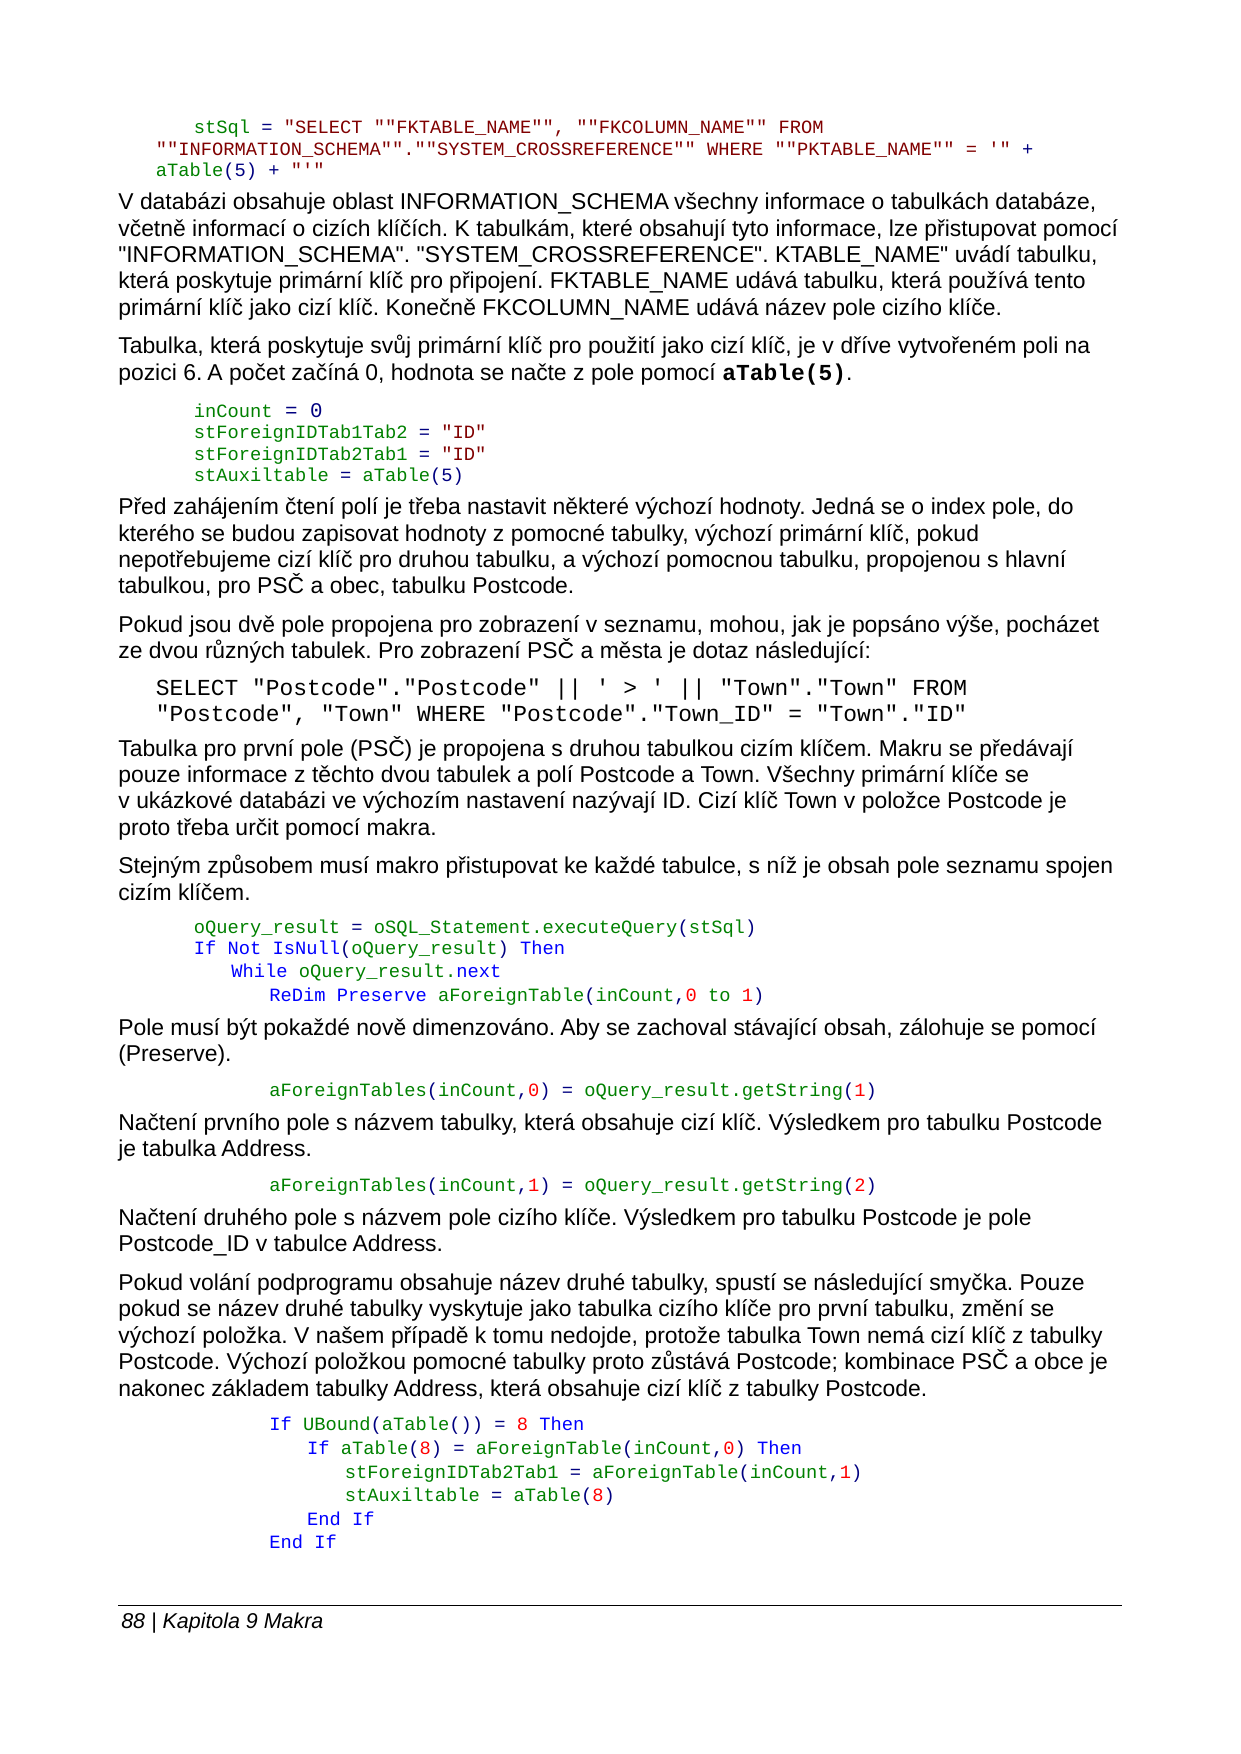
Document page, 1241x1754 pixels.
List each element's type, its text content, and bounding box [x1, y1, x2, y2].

text aForeignTables(inCount,0) = oQuery_result.getString(1) [156, 1079, 1122, 1102]
text oQuery_result = oSQL_Statement.executeQuery(stSql) [156, 918, 1122, 939]
text stForeignIDTab2Tab1 = "ID" [156, 444, 1122, 466]
text While oQuery_result.next [156, 960, 1122, 984]
text V databázi obsahuje oblast INFORMATION_SCHEMA všechny informace o tabulkách databáze, včetně informací o cizích klíčích. K tabulkám, které obsahují tyto informace, lze přistupovat pomocí "INFORMATION_SCHEMA". "SYSTEM_CROSSREFERENCE". KTABLE_NAME" uvádí tabulku, která poskytuje primární klíč pro připojení. FKTABLE_NAME udává tabulku, která používá tento primární klíč jako cizí klíč. Konečně FKCOLUMN_NAME udává název pole cizího klíče. [118, 188, 1122, 320]
text Pokud jsou dvě pole propojena pro zobrazení v seznamu, mohou, jak je popsáno výše, pocházet ze dvou různých tabulek. Pro zobrazení PSČ a města je dotaz následující: [118, 611, 1122, 664]
text stSql = "SELECT ""FKTABLE_NAME"", ""FKCOLUMN_NAME"" FROM ""INFORMATION_SCHEMA"".""SYSTEM_CROSSREFERENCE"" WHERE ""PKTABLE_NAME"" = '" + aTable(5) + "'" [156, 118, 1122, 182]
text Tabulka pro první pole (PSČ) je propojena s druhou tabulkou cizím klíčem. Makru se předávají pouze informace z těchto dvou tabulek a polí Postcode a Town. Všechny primární klíče se v ukázkové databázi ve výchozím nastavení nazývají ID. Cizí klíč Town v položce Postcode je proto třeba určit pomocí makra. [118, 734, 1122, 840]
text End If [156, 1508, 1122, 1532]
text Načtení prvního pole s názvem tabulky, která obsahuje cizí klíč. Výsledkem pro tabulku Postcode je tabulka Address. [118, 1109, 1122, 1161]
text ReDim Preserve aForeignTable(inCount,0 to 1) [156, 984, 1122, 1007]
text End If [156, 1532, 1122, 1555]
text If Not IsNull(oQuery_result) Then [156, 939, 1122, 960]
text stForeignIDTab2Tab1 = aForeignTable(inCount,1) [156, 1461, 1122, 1484]
text stAuxiltable = aTable(5) [156, 466, 1122, 487]
text If UBound(aTable()) = 8 Then [156, 1413, 1122, 1437]
text inCount = 0 [156, 399, 1122, 423]
text If aTable(8) = aForeignTable(inCount,0) Then [156, 1437, 1122, 1461]
text Načtení druhého pole s názvem pole cizího klíče. Výsledkem pro tabulku Postcode je pole Postcode_ID v tabulce Address. [118, 1204, 1122, 1257]
text stForeignIDTab1Tab2 = "ID" [156, 423, 1122, 444]
text Stejným způsobem musí makro přistupovat ke každé tabulce, s níž je obsah pole seznamu spojen cizím klíčem. [118, 852, 1122, 905]
text Pokud volání podprogramu obsahuje název druhé tabulky, spustí se následující smyčka. Pouze pokud se název druhé tabulky vyskytuje jako tabulka cizího klíče pro první tabulku, změní se výchozí položka. V našem případě k tomu nedojde, protože tabulka Town nemá cizí klíč z tabulky Postcode. Výchozí položkou pomocné tabulky proto zůstává Postcode; kombinace PSČ a obce je nakonec základem tabulky Address, která obsahuje cizí klíč z tabulky Postcode. [118, 1269, 1122, 1401]
text SELECT "Postcode"."Postcode" || ' > ' || "Town"."Town" FROM "Postcode", "Town" WHERE "Postcode"."Town_ID" = "Town"."ID" [156, 676, 1122, 728]
text Před zahájením čtení polí je třeba nastavit některé výchozí hodnoty. Jedná se o index pole, do kterého se budou zapisovat hodnoty z pomocné tabulky, výchozí primární klíč, pokud nepotřebujeme cizí klíč pro druhou tabulku, a výchozí pomocnou tabulku, propojenou s hlavní tabulkou, pro PSČ a obec, tabulku Postcode. [118, 493, 1122, 599]
text aForeignTables(inCount,1) = oQuery_result.getString(2) [156, 1174, 1122, 1198]
text Pole musí být pokaždé nově dimenzováno. Aby se zachoval stávající obsah, zálohuje se pomocí (Preserve). [118, 1014, 1122, 1066]
text stAuxiltable = aTable(8) [156, 1484, 1122, 1508]
text Tabulka, která poskytuje svůj primární klíč pro použití jako cizí klíč, je v dříve vytvořeném poli na pozici 6. A počet začíná 0, hodnota se načte z pole pomocí aTable(5). [118, 332, 1122, 387]
